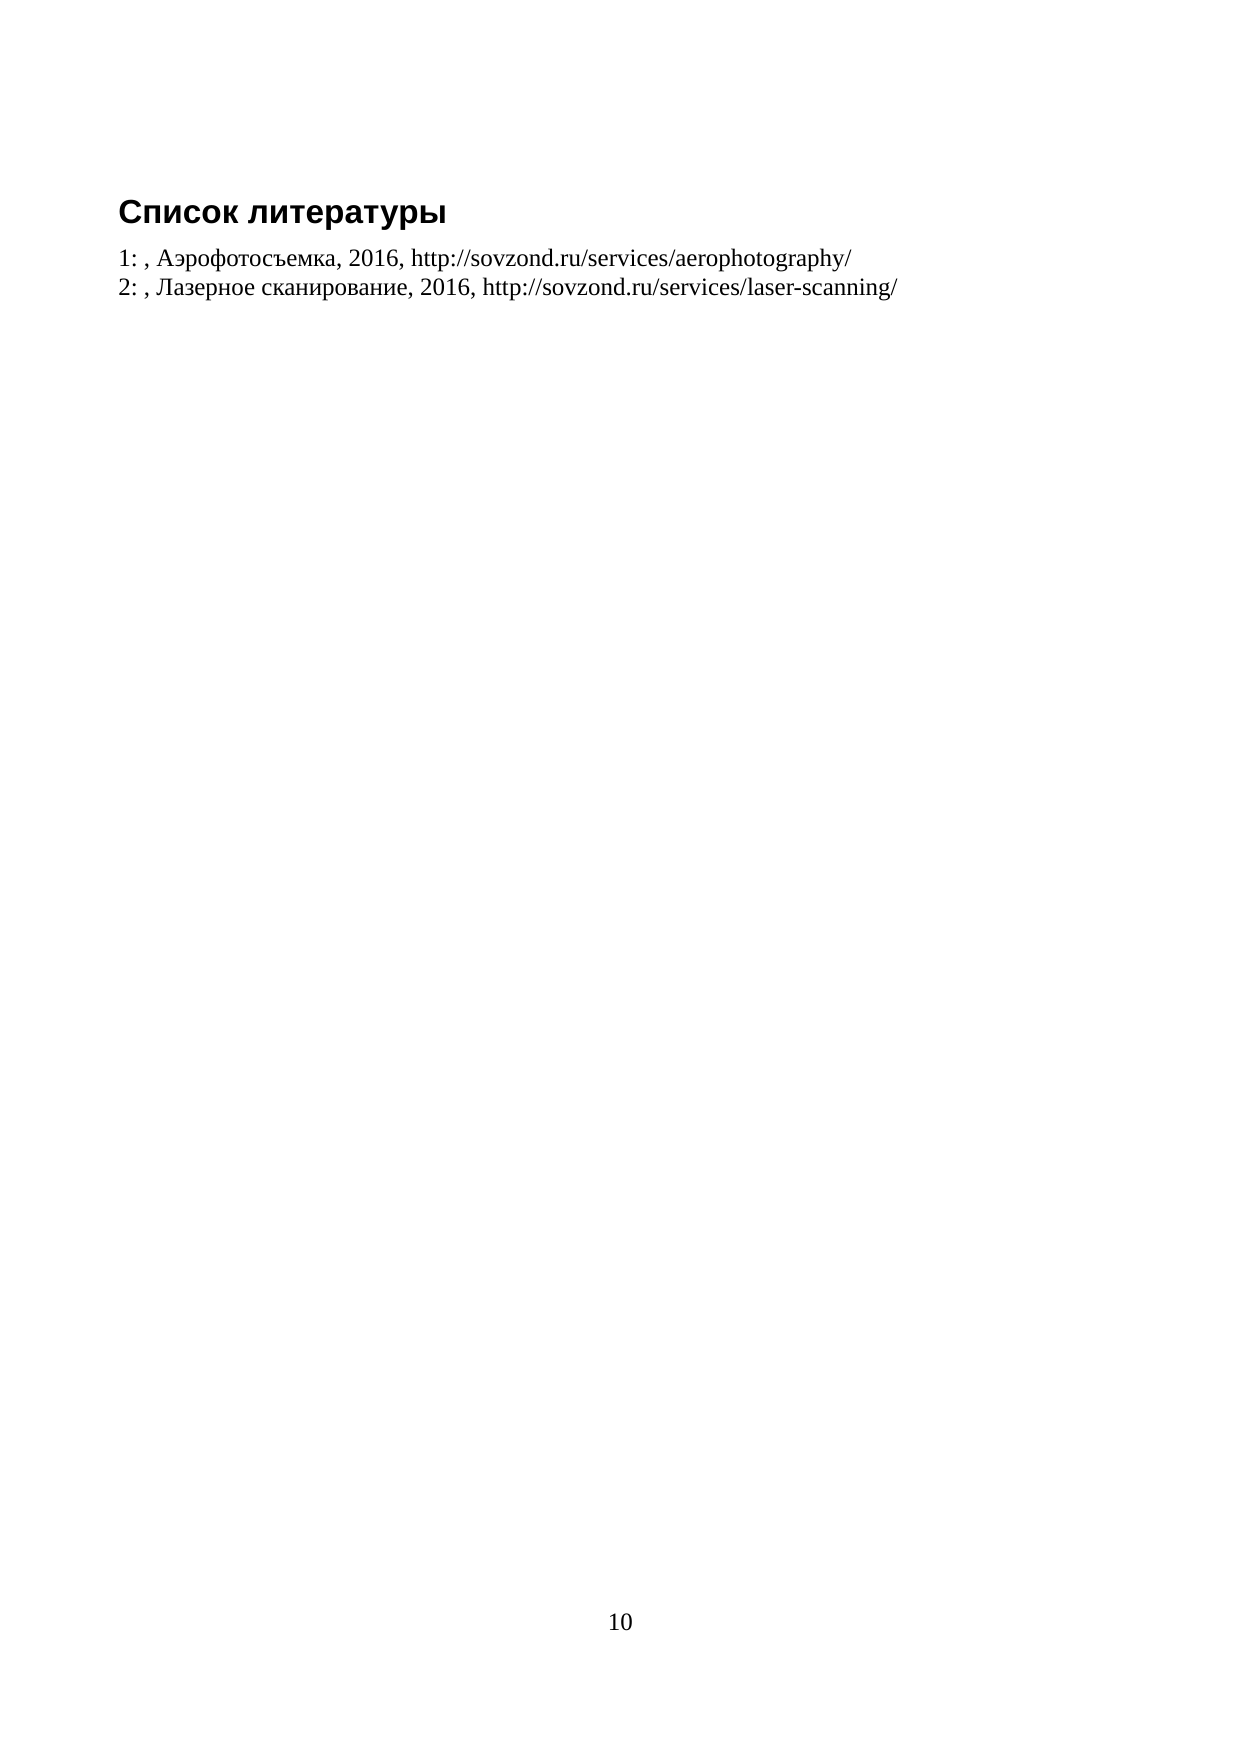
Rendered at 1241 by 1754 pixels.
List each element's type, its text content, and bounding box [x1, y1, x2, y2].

text 2: , Лазерное сканирование, 2016, http://sovzond.ru/services/laser-scanning/ [118, 272, 1122, 301]
text 1: , Аэрофотосъемка, 2016, http://sovzond.ru/services/aerophotography/ [118, 243, 1122, 272]
subtitle Список литературы [118, 192, 1122, 231]
